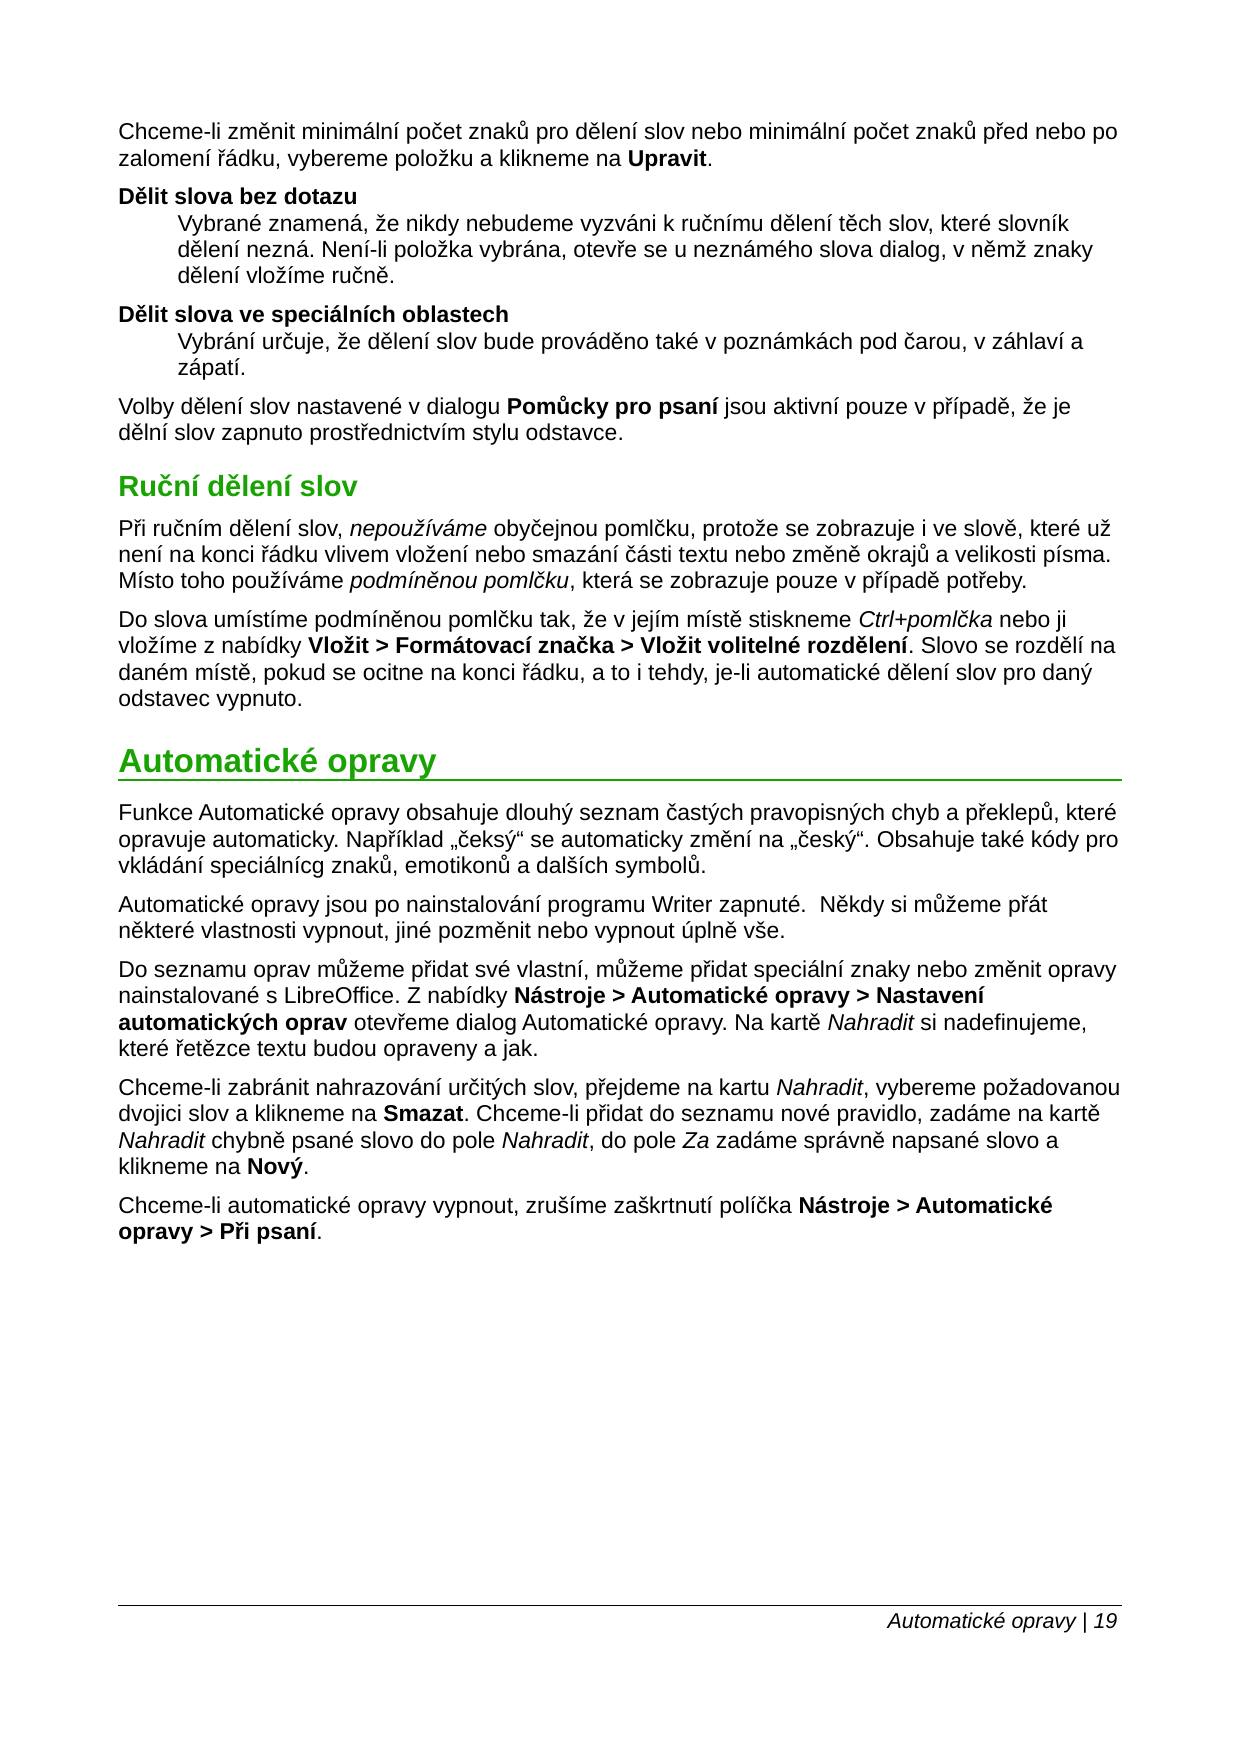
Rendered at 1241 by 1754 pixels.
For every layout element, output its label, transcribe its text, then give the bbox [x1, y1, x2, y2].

text Dělit slova bez dotazu [118, 183, 1122, 210]
text Do slova umístíme podmíněnou pomlčku tak, že v jejím místě stiskneme Ctrl+pomlčka nebo ji vložíme z nabídky Vložit > Formátovací značka > Vložit volitelné rozdělení. Slovo se rozdělí na daném místě, pokud se ocitne na konci řádku, a to i tehdy, je-li automatické dělení slov pro daný odstavec vypnuto. [118, 606, 1122, 711]
text Chceme-li automatické opravy vypnout, zrušíme zaškrtnutí políčka Nástroje > Automatické opravy > Při psaní. [118, 1192, 1122, 1244]
text Dělit slova ve speciálních oblastech [118, 301, 1122, 328]
text Chceme-li změnit minimální počet znaků pro dělení slov nebo minimální počet znaků před nebo po zalomení řádku, vybereme položku a klikneme na Upravit. [118, 118, 1122, 171]
text Funkce Automatické opravy obsahuje dlouhý seznam častých pravopisných chyb a překlepů, které opravuje automaticky. Například „čeksý“ se automaticky změní na „český“. Obsahuje také kódy pro vkládání speciálnícg znaků, emotikonů a dalších symbolů. [118, 799, 1122, 878]
text Automatické opravy jsou po nainstalování programu Writer zapnuté. Někdy si můžeme přát některé vlastnosti vypnout, jiné pozměnit nebo vypnout úplně vše. [118, 891, 1122, 943]
subtitle Automatické opravy [118, 741, 1122, 779]
text Vybrané znamená, že nikdy nebudeme vyzváni k ručnímu dělení těch slov, které slovník dělení nezná. Není-li položka vybrána, otevře se u neznámého slova dialog, v němž znaky dělení vložíme ručně. [177, 210, 1122, 289]
text Do seznamu oprav můžeme přidat své vlastní, můžeme přidat speciální znaky nebo změnit opravy nainstalované s LibreOffice. Z nabídky Nástroje > Automatické opravy > Nastavení automatických oprav otevřeme dialog Automatické opravy. Na kartě Nahradit si nadefinujeme, které řetězce textu budou opraveny a jak. [118, 956, 1122, 1061]
text Volby dělení slov nastavené v dialogu Pomůcky pro psaní jsou aktivní pouze v případě, že je dělní slov zapnuto prostřednictvím stylu odstavce. [118, 393, 1122, 446]
text Při ručním dělení slov, nepoužíváme obyčejnou pomlčku, protože se zobrazuje i ve slově, které už není na konci řádku vlivem vložení nebo smazání části textu nebo změně okrajů a velikosti písma. Místo toho používáme podmíněnou pomlčku, která se zobrazuje pouze v případě potřeby. [118, 514, 1122, 593]
text Chceme-li zabránit nahrazování určitých slov, přejdeme na kartu Nahradit, vybereme požadovanou dvojici slov a klikneme na Smazat. Chceme-li přidat do seznamu nové pravidlo, zadáme na kartě Nahradit chybně psané slovo do pole Nahradit, do pole Za zadáme správně napsané slovo a klikneme na Nový. [118, 1074, 1122, 1179]
subtitle Ruční dělení slov [118, 469, 1122, 503]
text Vybrání určuje, že dělení slov bude prováděno také v poznámkách pod čarou, v záhlaví a zápatí. [177, 328, 1122, 380]
